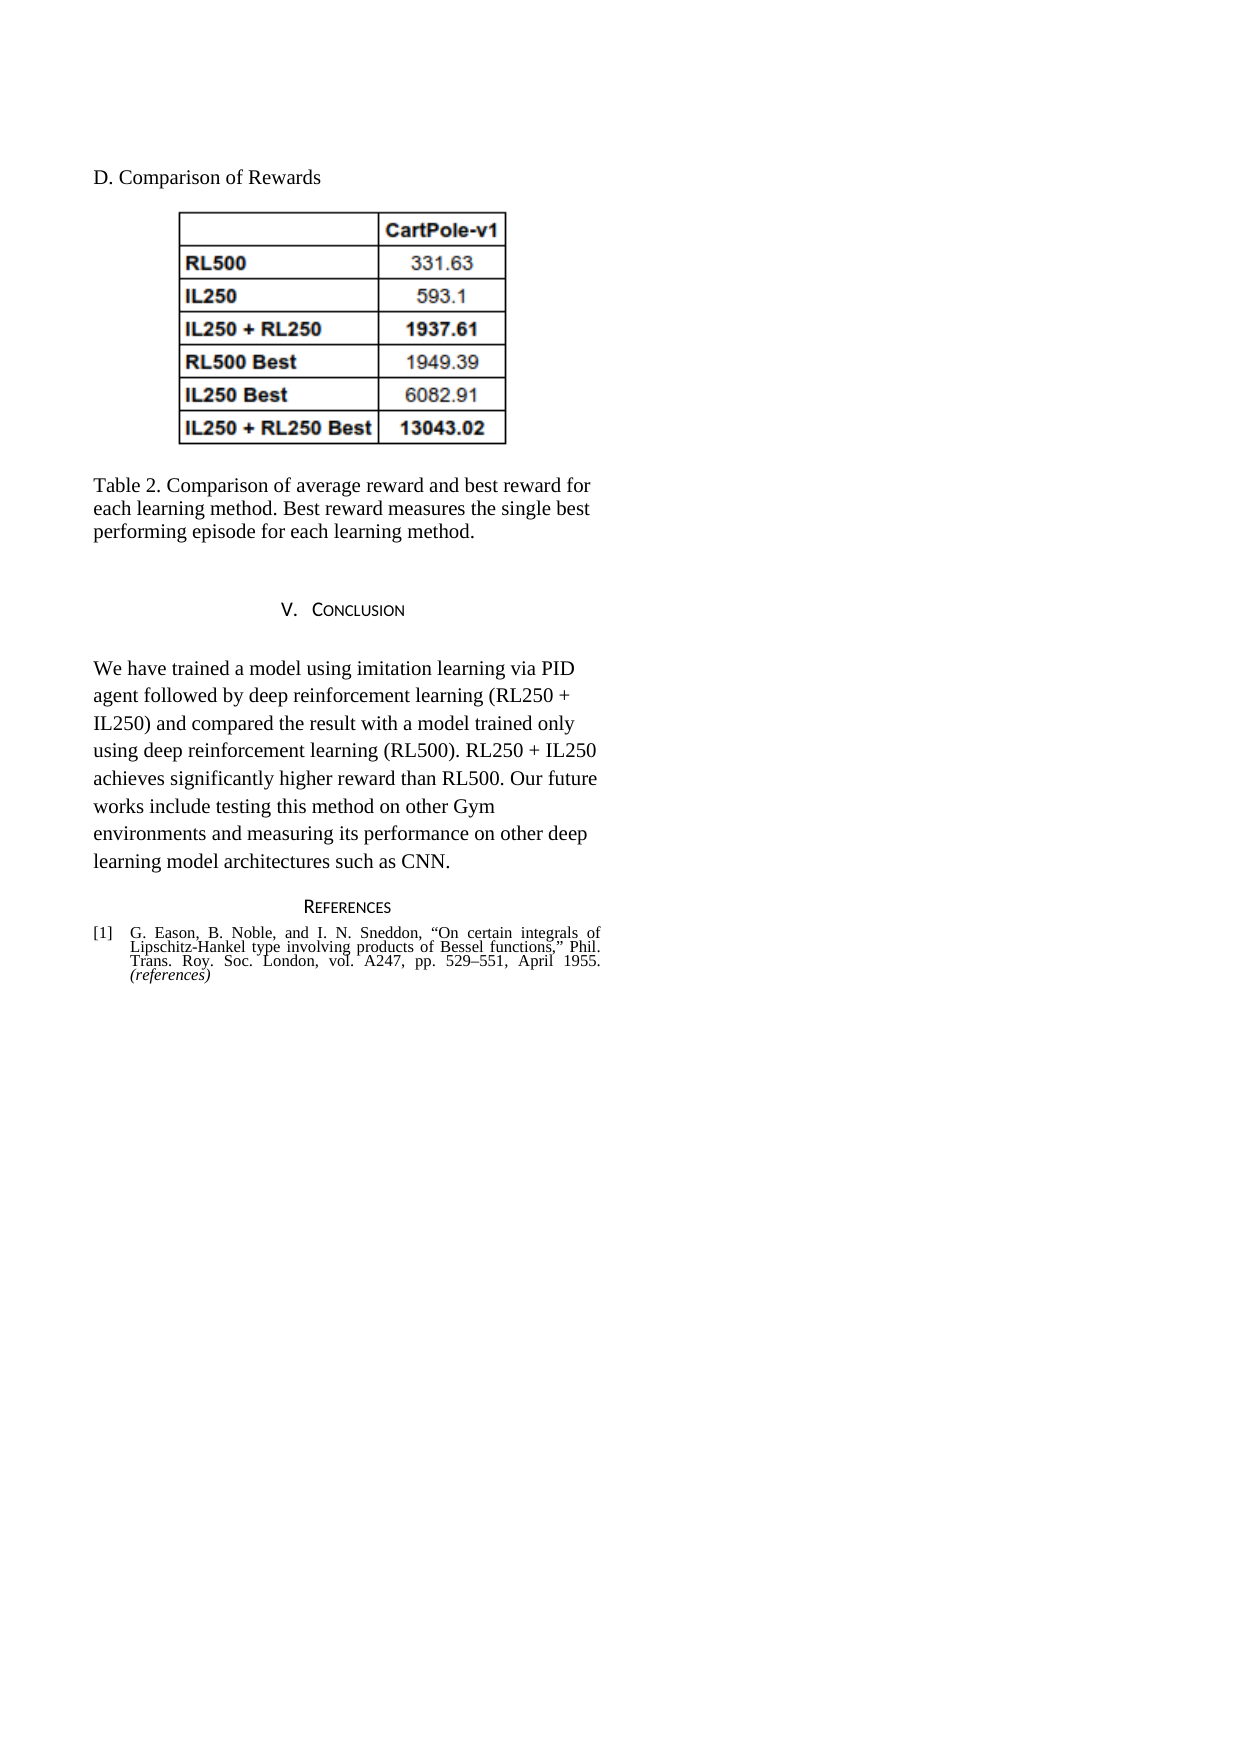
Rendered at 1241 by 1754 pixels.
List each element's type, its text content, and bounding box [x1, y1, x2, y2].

text D. Comparison of Rewards [93, 166, 601, 189]
text Table 2. Comparison of average reward and best reward for each learning method. Best reward measures the single best performing episode for each learning method. [93, 474, 601, 543]
subtitle References [93, 893, 601, 918]
picture [168, 196, 508, 448]
list G. Eason, B. Noble, and I. N. Sneddon, “On certain integrals of Lipschitz-Hankel type involving products of Bessel functions,” Phil. Trans. Roy. Soc. London, vol. A247, pp. 529–551, April 1955. (references) [93, 927, 601, 984]
text We have trained a model using imitation learning via PID agent followed by deep reinforcement learning (RL250 + IL250) and compared the result with a model trained only using deep reinforcement learning (RL500). RL250 + IL250 achieves significantly higher reward than RL500. Our future works include testing this method on other Gym environments and measuring its performance on other deep learning model architectures such as CNN. [93, 656, 601, 873]
subtitle Conclusion [93, 596, 601, 622]
